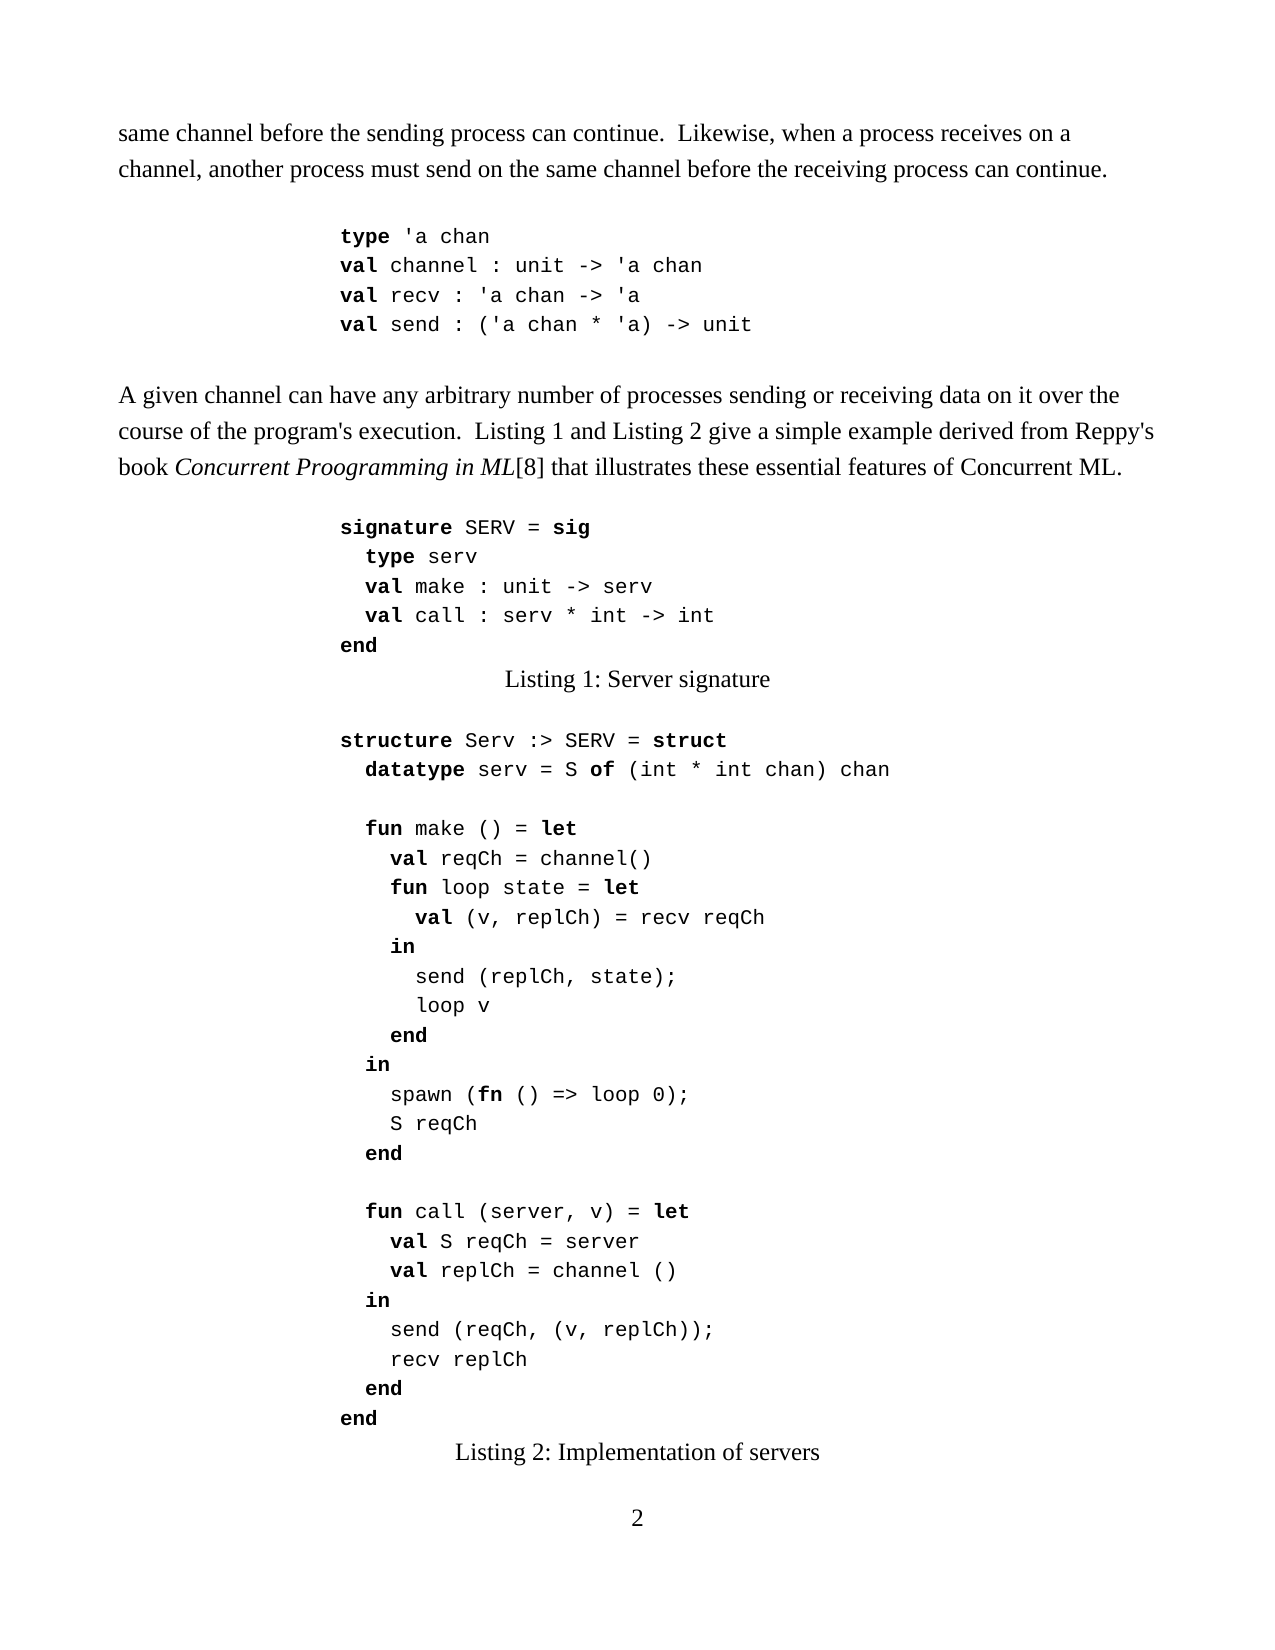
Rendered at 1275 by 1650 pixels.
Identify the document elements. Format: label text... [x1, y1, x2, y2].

text end [340, 1025, 1157, 1048]
text same channel before the sending process can continue. Likewise, when a process receives on a channel, another process must send on the same channel before the receiving process can continue. [118, 118, 1157, 183]
text end [340, 1408, 1157, 1432]
text type serv [340, 547, 1157, 570]
text send (reqCh, (v, replCh)); [340, 1319, 1157, 1343]
text end [340, 1378, 1157, 1402]
text in [340, 1054, 1157, 1078]
text type 'a chan [340, 226, 1157, 249]
text structure Serv :> SERV = struct [118, 730, 1157, 753]
text val (v, replCh) = recv reqCh [340, 907, 1157, 930]
text in [340, 1290, 1157, 1314]
text Listing 2: Implementation of servers [118, 1437, 1157, 1466]
text val channel : unit -> 'a chan [340, 255, 1157, 279]
text val replCh = channel () [340, 1261, 1157, 1284]
text signature SERV = sig [118, 517, 1157, 541]
text fun loop state = let [340, 877, 1157, 901]
text end [340, 1143, 1157, 1166]
text send (replCh, state); [340, 966, 1157, 989]
text Listing 1: Server signature [118, 664, 1157, 693]
text val send : ('a chan * 'a) -> unit [340, 314, 1157, 338]
text fun call (server, v) = let [340, 1202, 1157, 1225]
text recv replCh [340, 1349, 1157, 1373]
text val S reqCh = server [340, 1231, 1157, 1255]
text loop v [340, 995, 1157, 1019]
text val reqCh = channel() [340, 848, 1157, 871]
text val recv : 'a chan -> 'a [340, 285, 1157, 308]
text spawn (fn () => loop 0); [340, 1084, 1157, 1107]
text val make : unit -> serv [340, 576, 1157, 600]
text end [340, 635, 1157, 659]
text in [340, 936, 1157, 960]
text A given channel can have any arbitrary number of processes sending or receiving data on it over the course of the program's execution. Listing 1 and Listing 2 give a simple example derived from Reppy's book Concurrent Proogramming in ML[8] that illustrates these essential features of Concurrent ML. [118, 380, 1157, 480]
text val call : serv * int -> int [340, 606, 1157, 629]
text datatype serv = S of (int * int chan) chan [340, 759, 1157, 783]
text fun make () = let [340, 818, 1157, 842]
text S reqCh [340, 1113, 1157, 1137]
